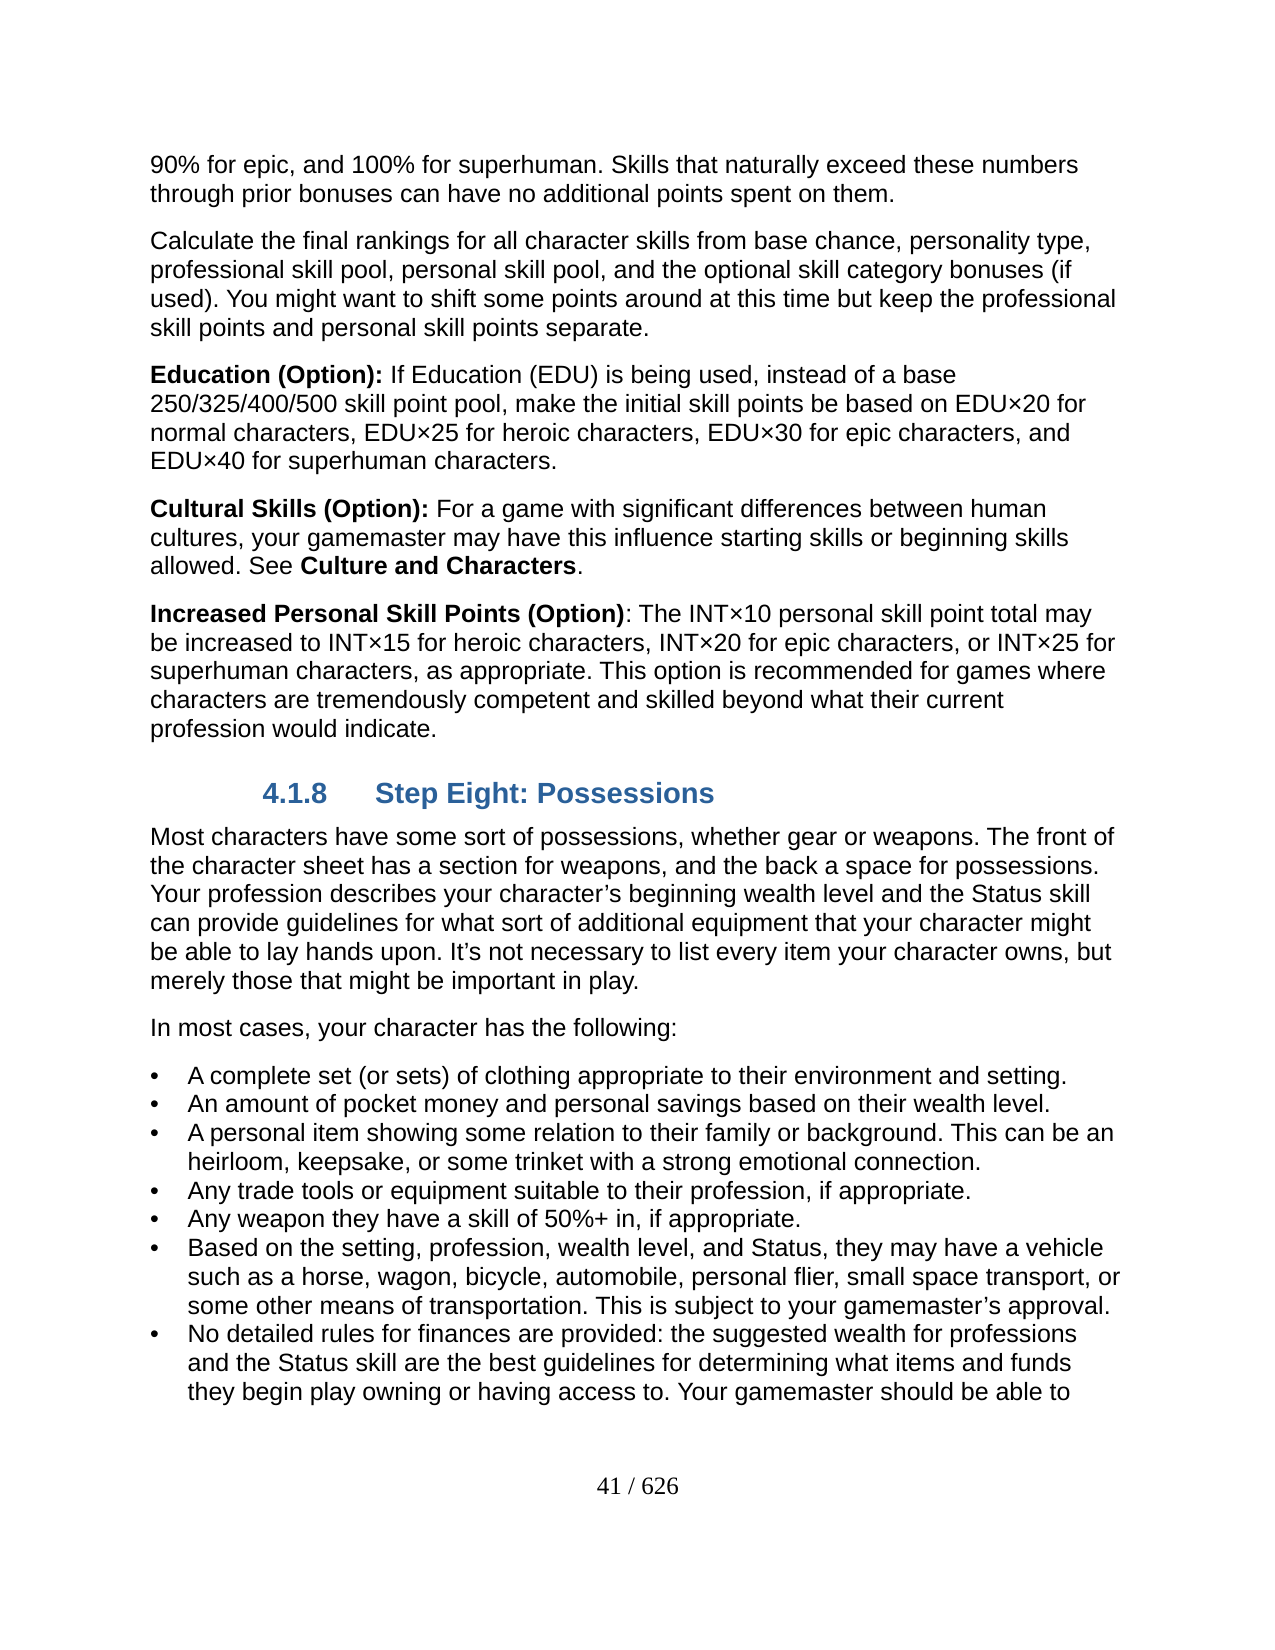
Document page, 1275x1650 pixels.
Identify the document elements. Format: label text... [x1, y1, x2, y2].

text • A personal item showing some relation to their family or background. This can be an heirloom, keepsake, or some trinket with a strong emotional connection. [150, 1118, 1125, 1176]
text In most cases, your character has the following: [150, 1013, 1125, 1042]
text Education (Option): If Education (EDU) is being used, instead of a base 250/325/400/500 skill point pool, make the initial skill points be based on EDU×20 for normal characters, EDU×25 for heroic characters, EDU×30 for epic characters, and EDU×40 for superhuman characters. [150, 360, 1125, 475]
text Cultural Skills (Option): For a game with significant differences between human cultures, your gamemaster may have this influence starting skills or beginning skills allowed. See Culture and Characters. [150, 494, 1125, 580]
text • Based on the setting, profession, wealth level, and Status, they may have a vehicle such as a horse, wagon, bicycle, automobile, personal flier, small space transport, or some other means of transportation. This is subject to your gamemaster’s approval. [150, 1233, 1125, 1319]
text Most characters have some sort of possessions, whether gear or weapons. The front of the character sheet has a section for weapons, and the back a space for possessions. Your profession describes your character’s beginning wealth level and the Status skill can provide guidelines for what sort of additional equipment that your character might be able to lay hands upon. It’s not necessary to list every item your character owns, but merely those that might be important in play. [150, 822, 1125, 994]
text Increased Personal Skill Points (Option): The INT×10 personal skill point total may be increased to INT×15 for heroic characters, INT×20 for epic characters, or INT×25 for superhuman characters, as appropriate. This option is recommended for games where characters are tremendously competent and skilled beyond what their current profession would indicate. [150, 599, 1125, 742]
text 90% for epic, and 100% for superhuman. Skills that naturally exceed these numbers through prior bonuses can have no additional points spent on them. [150, 150, 1125, 207]
text • An amount of pocket money and personal savings based on their wealth level. [150, 1089, 1125, 1118]
text • No detailed rules for finances are provided: the suggested wealth for professions and the Status skill are the best guidelines for determining what items and funds they begin play owning or having access to. Your gamemaster should be able to [150, 1319, 1125, 1406]
text Calculate the final rankings for all character skills from base chance, personality type, professional skill pool, personal skill pool, and the optional skill category bonuses (if used). You might want to shift some points around at this time but keep the professional skill points and personal skill points separate. [150, 226, 1125, 341]
subtitle Step Eight: Possessions [262, 776, 1125, 809]
text • Any trade tools or equipment suitable to their profession, if appropriate. [150, 1176, 1125, 1204]
text • A complete set (or sets) of clothing appropriate to their environment and setting. [150, 1061, 1125, 1089]
text • Any weapon they have a skill of 50%+ in, if appropriate. [150, 1204, 1125, 1233]
